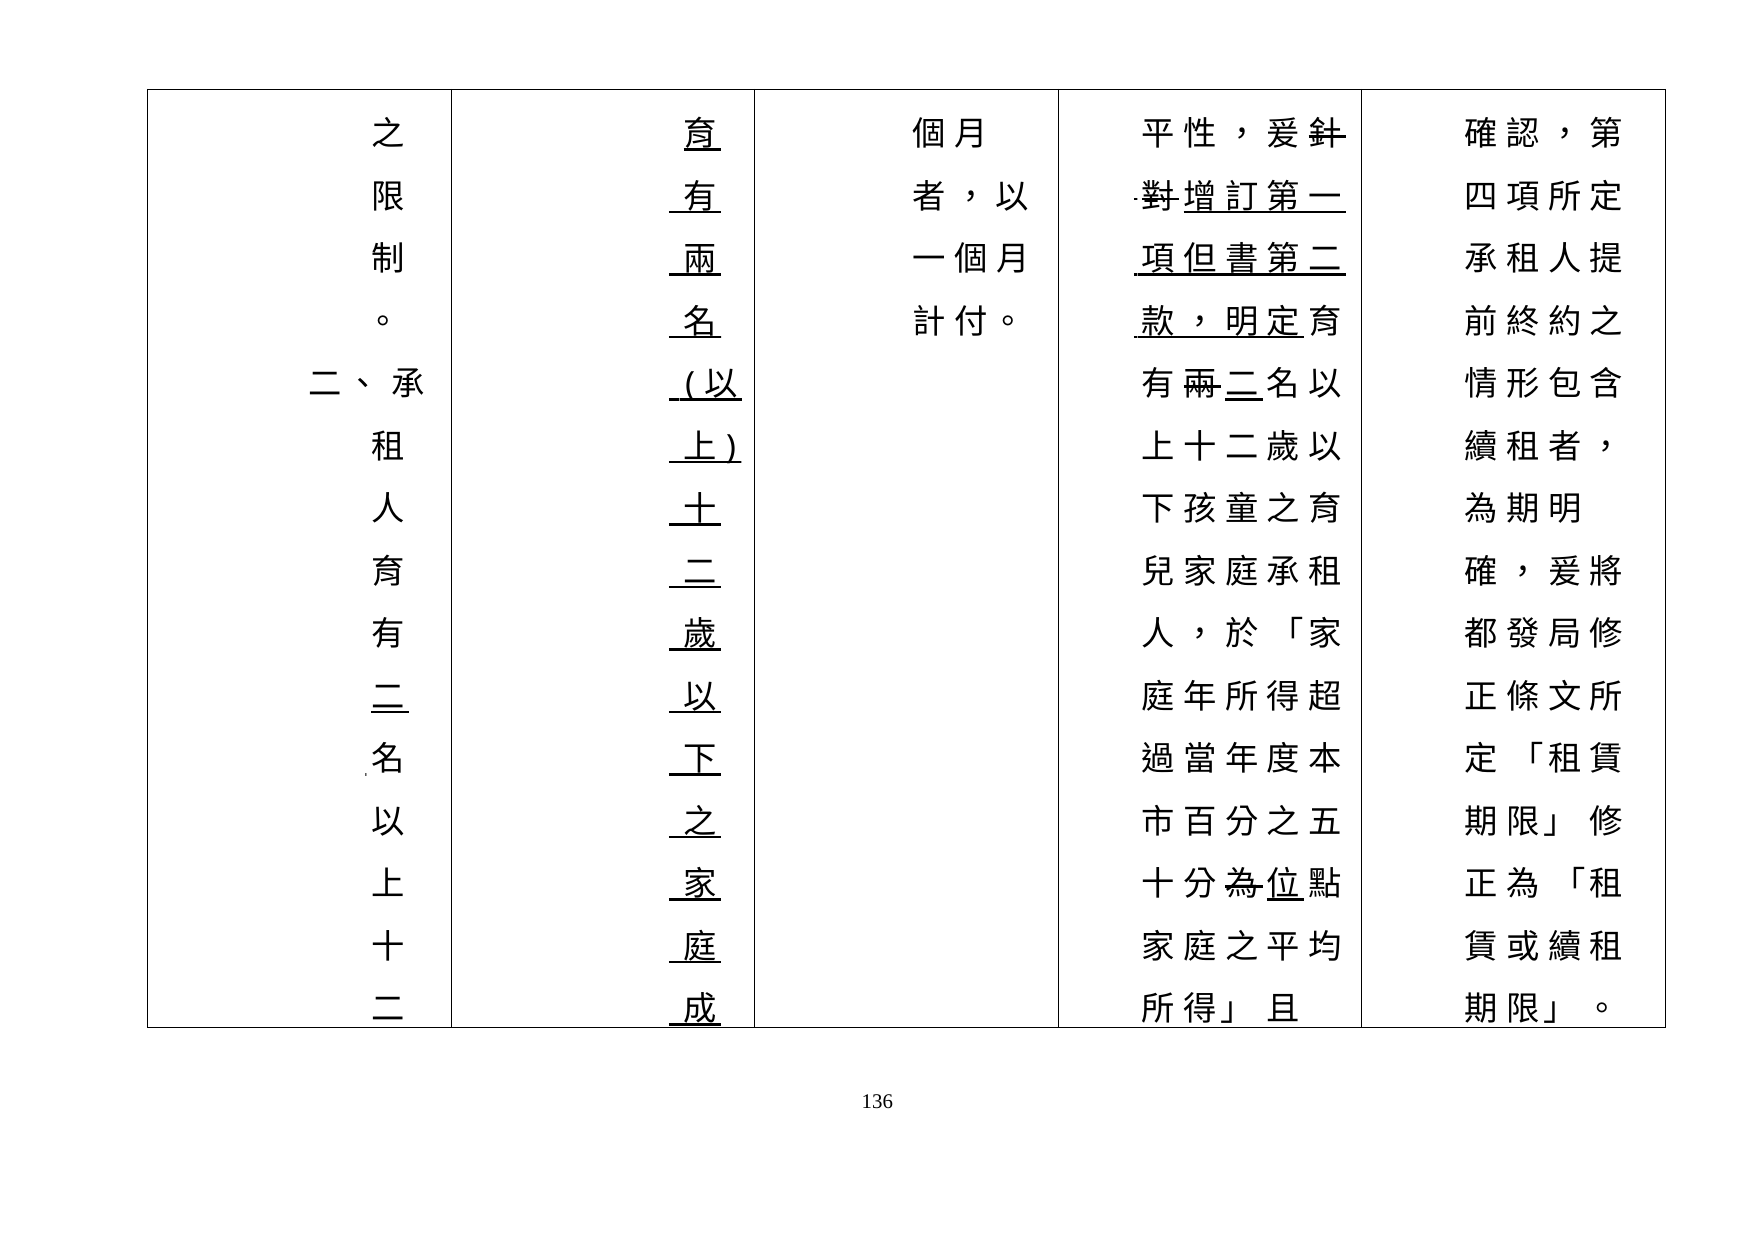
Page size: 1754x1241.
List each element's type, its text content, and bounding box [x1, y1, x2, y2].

table_cell 育有兩名(以上)十二歲以下之家庭成 [452, 90, 754, 1027]
table_cell 之限制。 二、承租人育有二名以上十二 [148, 90, 451, 1027]
table_cell 個月者，以一個月計付。 [755, 90, 1058, 1027]
table_cell 確認，第四項所定承租人提前終約之情形包含續租者，為期明確，爰將都發局修正條文所定「租賃期限」修正為「租賃或續租期限」。 [1362, 90, 1665, 1027]
table_cell 平性，爰針對增訂第一項但書第二款，明定育有兩二名以上十二歲以下孩童之育兒家庭承租人，於「家庭年所得超過當年度本市百分之五十分為位點家庭之平均所得」且 [1059, 90, 1361, 1027]
